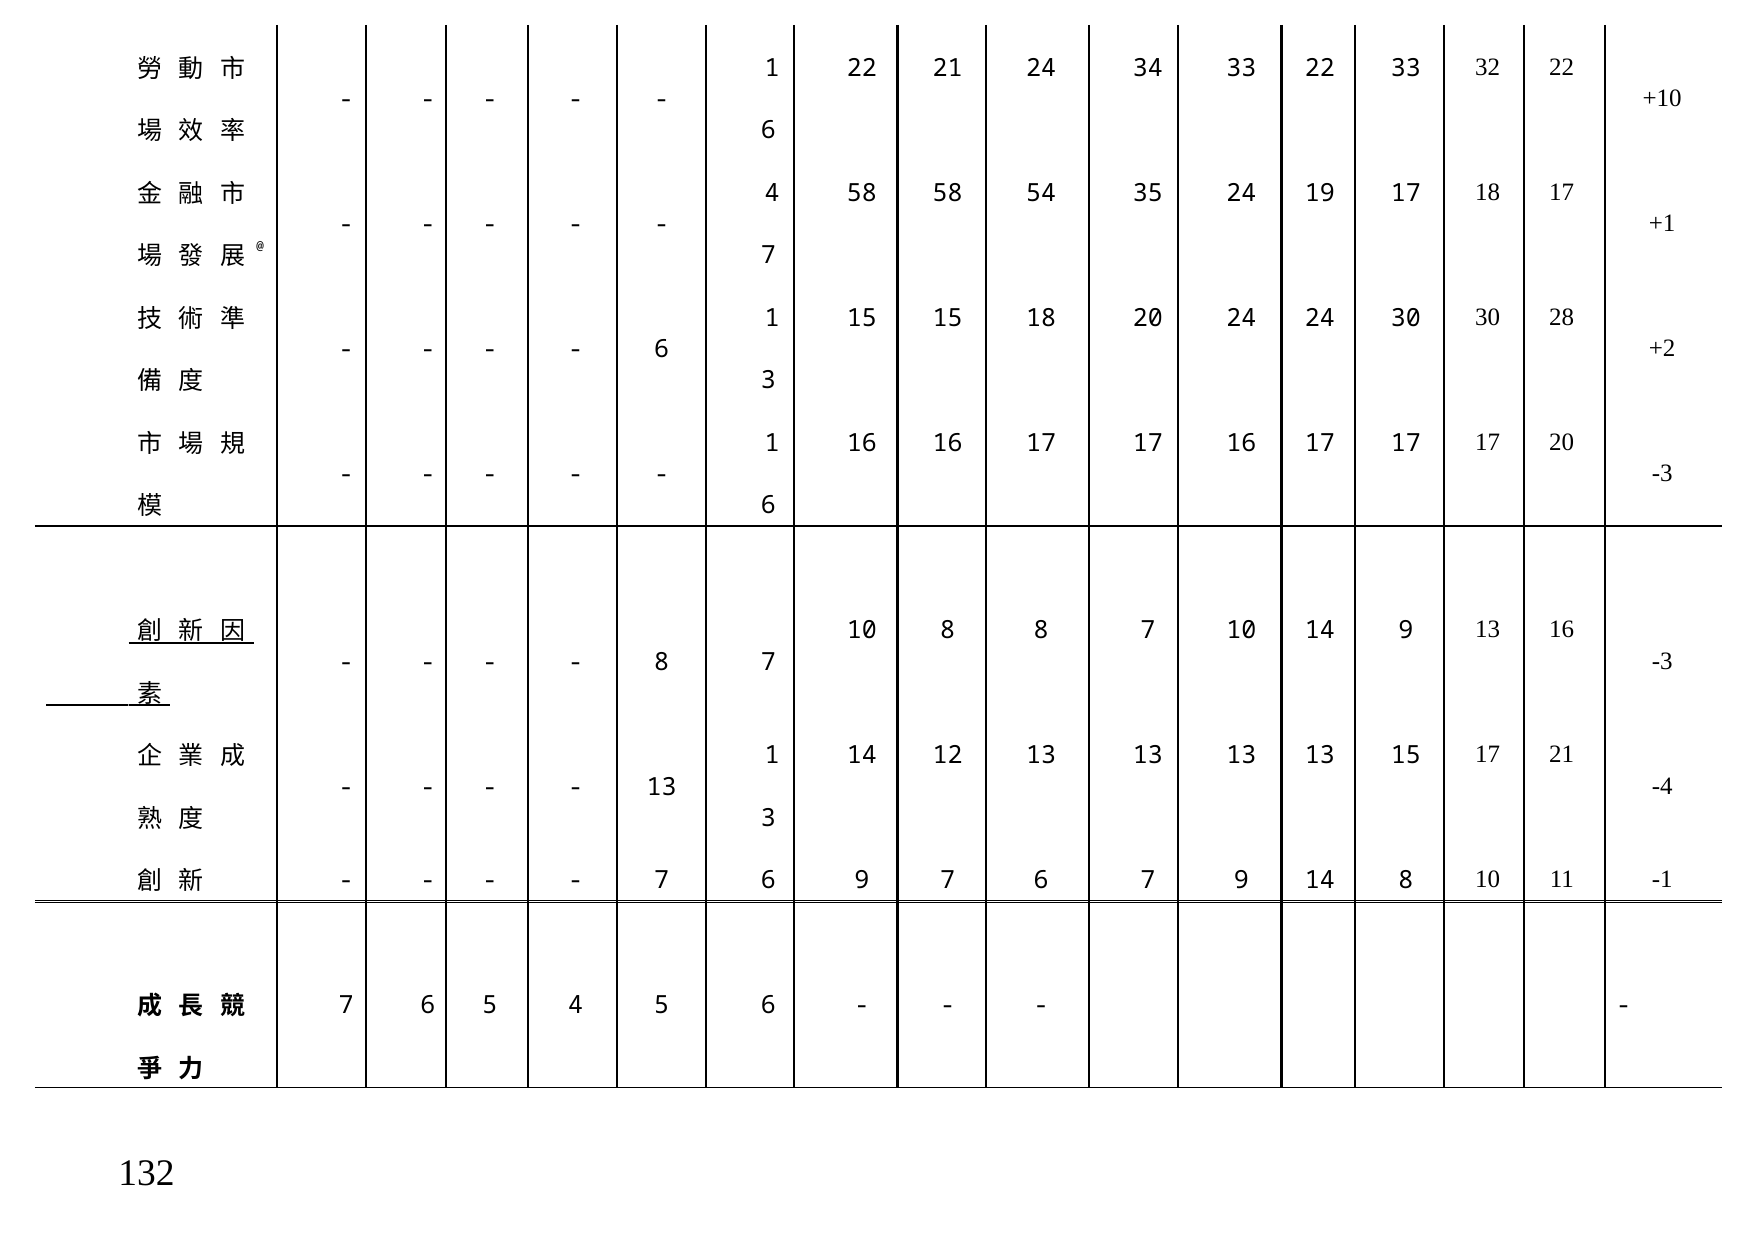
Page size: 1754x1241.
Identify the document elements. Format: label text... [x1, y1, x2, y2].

table_cell 7 [707, 527, 793, 712]
table_cell 13 [1090, 712, 1177, 837]
table_cell 35 [1090, 150, 1177, 275]
table_cell 34 [1090, 25, 1177, 150]
table_cell - [529, 527, 616, 712]
table_cell 勞動市場效率 [35, 25, 276, 150]
table_cell - [529, 400, 616, 525]
table_cell 13 [707, 712, 793, 837]
table_cell 6 [367, 903, 445, 1087]
table_cell - [278, 275, 365, 400]
table_cell 58 [899, 150, 985, 275]
table_cell 10 [1179, 527, 1280, 712]
table_cell 16 [707, 25, 793, 150]
table_cell - [367, 25, 445, 150]
table_cell - [447, 712, 527, 837]
table_cell 17 [1445, 400, 1523, 525]
table_cell -1 [1606, 837, 1722, 900]
table_cell 16 [1179, 400, 1280, 525]
table_cell 6 [707, 837, 793, 900]
table_cell 30 [1356, 275, 1443, 400]
table_cell 16 [1525, 527, 1604, 712]
table_cell 16 [795, 400, 896, 525]
table_cell 33 [1356, 25, 1443, 150]
table_cell 13 [707, 275, 793, 400]
table_cell 21 [1525, 712, 1604, 837]
table_cell 19 [1283, 150, 1354, 275]
table_cell 13 [987, 712, 1088, 837]
table_cell [1525, 903, 1604, 1087]
table_cell - [899, 903, 985, 1087]
table_cell 6 [987, 837, 1088, 900]
table_cell 17 [1283, 400, 1354, 525]
table_cell 金融市場發展@ [35, 150, 276, 275]
table_cell 33 [1179, 25, 1280, 150]
table_cell 12 [899, 712, 985, 837]
table_cell - [367, 275, 445, 400]
table_cell 5 [447, 903, 527, 1087]
table_cell 22 [1283, 25, 1354, 150]
table_cell 13 [1179, 712, 1280, 837]
table_cell 30 [1445, 275, 1523, 400]
table_cell 15 [795, 275, 896, 400]
table_cell 16 [707, 400, 793, 525]
table_cell 13 [618, 712, 705, 837]
table_cell 54 [987, 150, 1088, 275]
table_cell - [529, 275, 616, 400]
table_cell 58 [795, 150, 896, 275]
table_cell 14 [795, 712, 896, 837]
table_cell - [278, 150, 365, 275]
table_cell 18 [987, 275, 1088, 400]
table_cell 4 [529, 903, 616, 1087]
table_cell 20 [1090, 275, 1177, 400]
table_cell 16 [899, 400, 985, 525]
table_cell 24 [987, 25, 1088, 150]
table_cell 32 [1445, 25, 1523, 150]
table_cell - [1606, 903, 1722, 1087]
table_cell - [795, 903, 896, 1087]
table_cell [1356, 903, 1443, 1087]
table_cell - [987, 903, 1088, 1087]
table_cell 14 [1283, 837, 1354, 900]
table_cell - [367, 150, 445, 275]
table_cell 28 [1525, 275, 1604, 400]
table_cell +10 [1606, 25, 1722, 150]
table_cell 11 [1525, 837, 1604, 900]
table_cell 創新 [35, 837, 276, 900]
table_cell 技術準備度 [35, 275, 276, 400]
table_cell [1090, 903, 1177, 1087]
table_cell - [529, 837, 616, 900]
table_cell - [367, 712, 445, 837]
table_cell - [529, 25, 616, 150]
table_cell - [447, 25, 527, 150]
table_cell - [367, 527, 445, 712]
table_cell - [447, 527, 527, 712]
table_cell 市場規模 [35, 400, 276, 525]
table_cell 8 [987, 527, 1088, 712]
table_cell - [278, 712, 365, 837]
table_cell 47 [707, 150, 793, 275]
table_cell 17 [1356, 400, 1443, 525]
table_cell 21 [899, 25, 985, 150]
table_cell 10 [795, 527, 896, 712]
table_cell 24 [1179, 150, 1280, 275]
table_cell 成長競爭力 [35, 903, 276, 1087]
table_cell -3 [1606, 527, 1722, 712]
table_cell 7 [899, 837, 985, 900]
table_cell - [278, 837, 365, 900]
table_cell 17 [1445, 712, 1523, 837]
table_cell 24 [1179, 275, 1280, 400]
table_cell - [367, 400, 445, 525]
table_cell 24 [1283, 275, 1354, 400]
table_cell - [529, 712, 616, 837]
table_cell 15 [1356, 712, 1443, 837]
table_cell -3 [1606, 400, 1722, 525]
table_cell - [447, 837, 527, 900]
table_cell - [367, 837, 445, 900]
table_cell [1445, 903, 1523, 1087]
table_cell [1179, 903, 1280, 1087]
table_cell - [278, 25, 365, 150]
table_cell 18 [1445, 150, 1523, 275]
table_cell 8 [899, 527, 985, 712]
table_cell 創新因素 [35, 527, 276, 712]
table_cell 20 [1525, 400, 1604, 525]
table_cell 7 [278, 903, 365, 1087]
table_cell 13 [1283, 712, 1354, 837]
table_cell - [618, 400, 705, 525]
table_cell - [278, 400, 365, 525]
table_cell 22 [1525, 25, 1604, 150]
table_cell 6 [618, 275, 705, 400]
table_cell 13 [1445, 527, 1523, 712]
table_cell - [447, 150, 527, 275]
table_cell 17 [1356, 150, 1443, 275]
table_cell 22 [795, 25, 896, 150]
table_cell 9 [1356, 527, 1443, 712]
table_cell 17 [987, 400, 1088, 525]
table_cell 15 [899, 275, 985, 400]
table_cell - [447, 400, 527, 525]
table_cell 7 [618, 837, 705, 900]
table_cell - [447, 275, 527, 400]
table_cell 9 [795, 837, 896, 900]
table_cell 7 [1090, 837, 1177, 900]
table_cell 14 [1283, 527, 1354, 712]
table_cell [1283, 903, 1354, 1087]
table_cell +2 [1606, 275, 1722, 400]
table_cell 7 [1090, 527, 1177, 712]
table_cell 5 [618, 903, 705, 1087]
table_cell -4 [1606, 712, 1722, 837]
table_cell 6 [707, 903, 793, 1087]
table_cell +1 [1606, 150, 1722, 275]
table_cell 企業成熟度 [35, 712, 276, 837]
table_cell - [618, 150, 705, 275]
table_cell 17 [1090, 400, 1177, 525]
table_cell 9 [1179, 837, 1280, 900]
table_cell 17 [1525, 150, 1604, 275]
table_cell - [618, 25, 705, 150]
table_cell 8 [1356, 837, 1443, 900]
table_cell 10 [1445, 837, 1523, 900]
table_cell - [278, 527, 365, 712]
table_cell - [529, 150, 616, 275]
table_cell 8 [618, 527, 705, 712]
